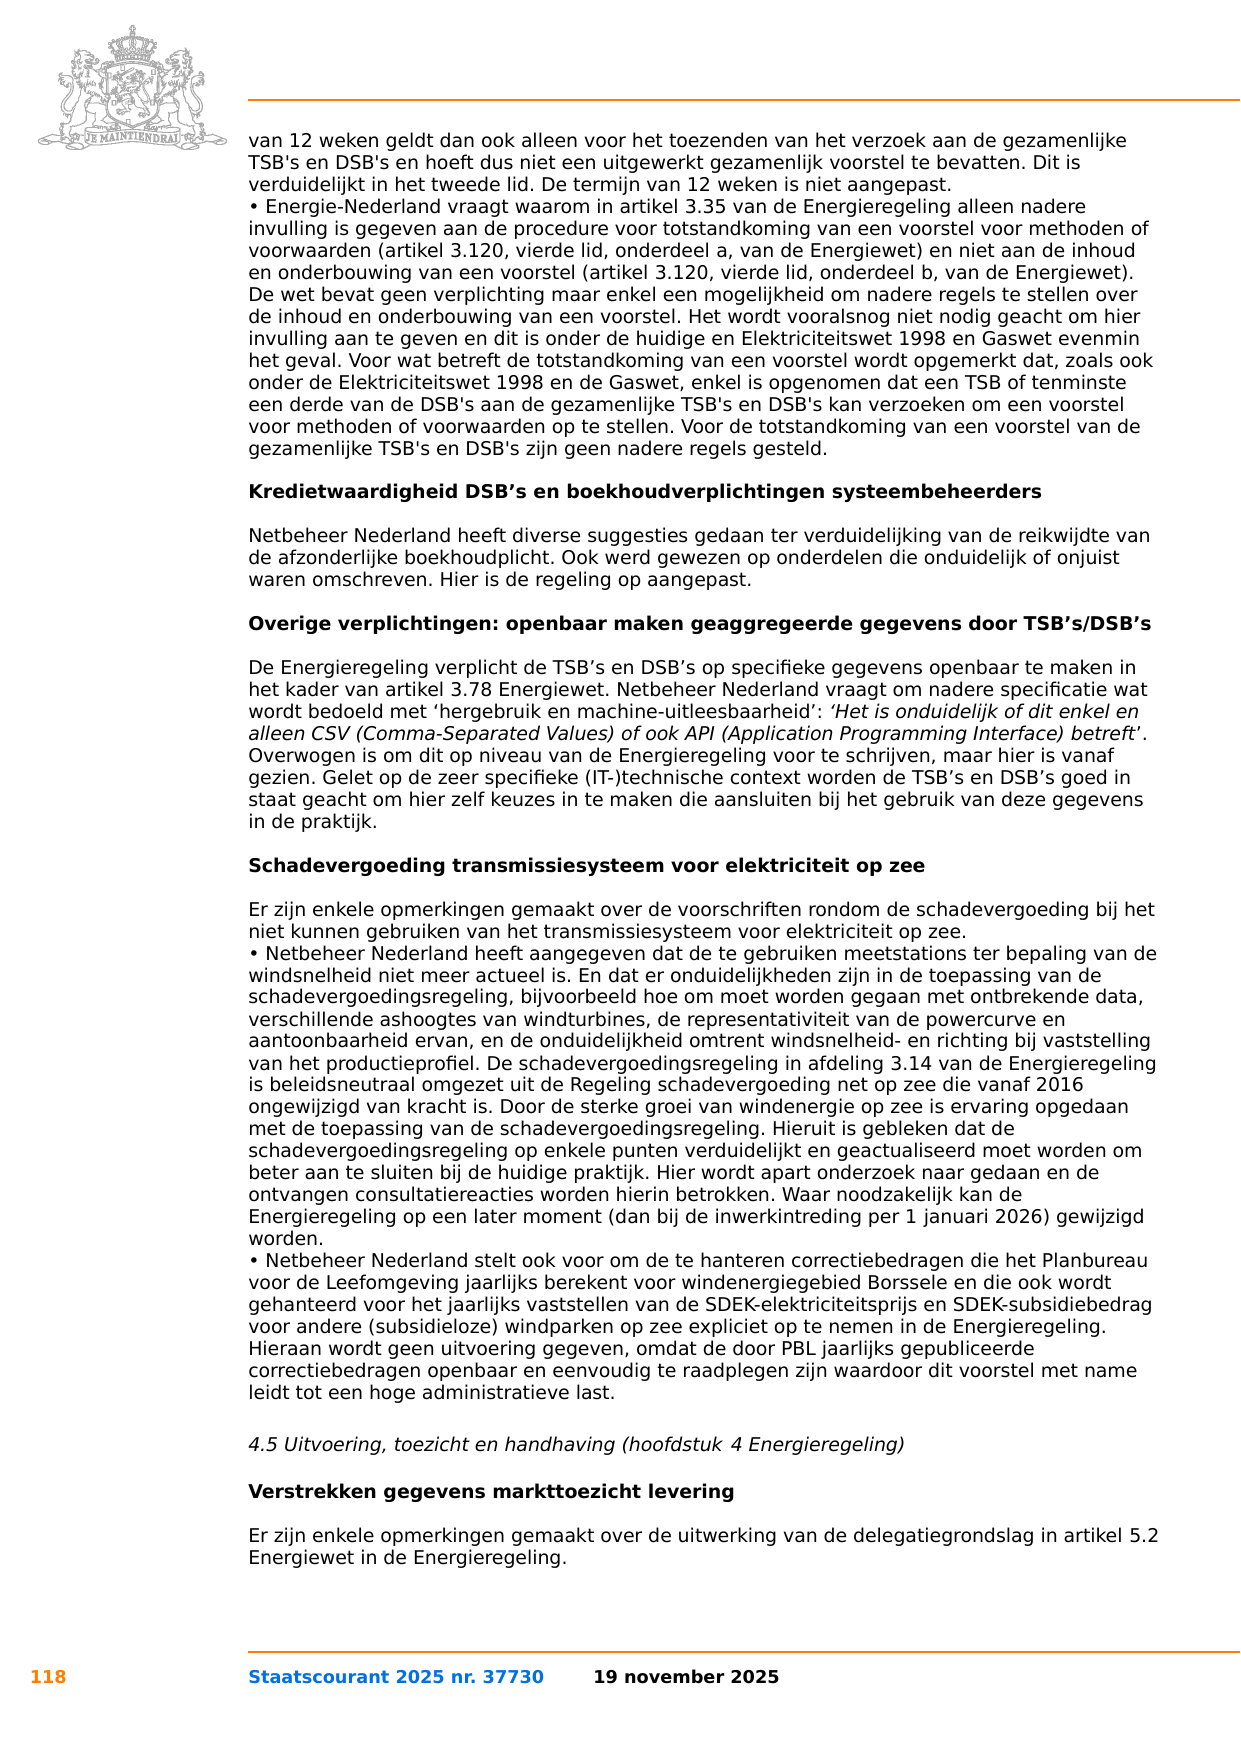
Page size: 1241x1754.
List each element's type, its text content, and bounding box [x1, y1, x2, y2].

text • Energie-Nederland vraagt waarom in artikel 3.35 van de Energieregeling alleen nadere invulling is gegeven aan de procedure voor totstandkoming van een voorstel voor methoden of voorwaarden (artikel 3.120, vierde lid, onderdeel a, van de Energiewet) en niet aan de inhoud en onderbouwing van een voorstel (artikel 3.120, vierde lid, onderdeel b, van de Energiewet). De wet bevat geen verplichting maar enkel een mogelijkheid om nadere regels te stellen over de inhoud en onderbouwing van een voorstel. Het wordt vooralsnog niet nodig geacht om hier invulling aan te geven en dit is onder de huidige en Elektriciteitswet 1998 en Gaswet evenmin het geval. Voor wat betreft de totstandkoming van een voorstel wordt opgemerkt dat, zoals ook onder de Elektriciteitswet 1998 en de Gaswet, enkel is opgenomen dat een TSB of tenminste een derde van de DSB's aan de gezamenlijke TSB's en DSB's kan verzoeken om een voorstel voor methoden of voorwaarden op te stellen. Voor de totstandkoming van een voorstel van de gezamenlijke TSB's en DSB's zijn geen nadere regels gesteld. [248, 196, 1163, 459]
picture [38, 25, 227, 150]
text van 12 weken geldt dan ook alleen voor het toezenden van het verzoek aan de gezamenlijke TSB's en DSB's en hoeft dus niet een uitgewerkt gezamenlijk voorstel te bevatten. Dit is verduidelijkt in het tweede lid. De termijn van 12 weken is niet aangepast. [248, 130, 1163, 196]
subtitle Verstrekken gegevens markttoezicht levering [248, 1481, 1163, 1503]
subtitle Overige verplichtingen: openbaar maken geaggregeerde gegevens door TSB’s/DSB’s [248, 613, 1163, 635]
text De Energieregeling verplicht de TSB’s en DSB’s op specifieke gegevens openbaar te maken in het kader van artikel 3.78 Energiewet. Netbeheer Nederland vraagt om nadere specificatie wat wordt bedoeld met ‘hergebruik en machine-uitleesbaarheid’: ‘Het is onduidelijk of dit enkel en alleen CSV (Comma-Separated Values) of ook API (Application Programming Interface) betreft’. Overwogen is om dit op niveau van de Energieregeling voor te schrijven, maar hier is vanaf gezien. Gelet op de zeer specifieke (IT-)technische context worden de TSB’s en DSB’s goed in staat geacht om hier zelf keuzes in te maken die aansluiten bij het gebruik van deze gegevens in de praktijk. [248, 657, 1163, 833]
subtitle 4.5 Uitvoering, toezicht en handhaving (hoofdstuk 4 Energieregeling) [248, 1434, 1163, 1456]
text Netbeheer Nederland heeft diverse suggesties gedaan ter verduidelijking van de reikwijdte van de afzonderlijke boekhoudplicht. Ook werd gewezen op onderdelen die onduidelijk of onjuist waren omschreven. Hier is de regeling op aangepast. [248, 525, 1163, 591]
text • Netbeheer Nederland heeft aangegeven dat de te gebruiken meetstations ter bepaling van de windsnelheid niet meer actueel is. En dat er onduidelijkheden zijn in de toepassing van de schadevergoedingsregeling, bijvoorbeeld hoe om moet worden gegaan met ontbrekende data, verschillende ashoogtes van windturbines, de representativiteit van de powercurve en aantoonbaarheid ervan, en de onduidelijkheid omtrent windsnelheid- en richting bij vaststelling van het productieprofiel. De schadevergoedingsregeling in afdeling 3.14 van de Energieregeling is beleidsneutraal omgezet uit de Regeling schadevergoeding net op zee die vanaf 2016 ongewijzigd van kracht is. Door de sterke groei van windenergie op zee is ervaring opgedaan met de toepassing van de schadevergoedingsregeling. Hieruit is gebleken dat de schadevergoedingsregeling op enkele punten verduidelijkt en geactualiseerd moet worden om beter aan te sluiten bij de huidige praktijk. Hier wordt apart onderzoek naar gedaan en de ontvangen consultatiereacties worden hierin betrokken. Waar noodzakelijk kan de Energieregeling op een later moment (dan bij de inwerkintreding per 1 januari 2026) gewijzigd worden. [248, 942, 1163, 1250]
text Er zijn enkele opmerkingen gemaakt over de voorschriften rondom de schadevergoeding bij het niet kunnen gebruiken van het transmissiesysteem voor elektriciteit op zee. [248, 898, 1163, 942]
subtitle Schadevergoeding transmissiesysteem voor elektriciteit op zee [248, 855, 1163, 877]
subtitle Kredietwaardigheid DSB’s en boekhoudverplichtingen systeembeheerders [248, 481, 1163, 503]
text Er zijn enkele opmerkingen gemaakt over de uitwerking van de delegatiegrondslag in artikel 5.2 Energiewet in de Energieregeling. [248, 1525, 1163, 1569]
text • Netbeheer Nederland stelt ook voor om de te hanteren correctiebedragen die het Planbureau voor de Leefomgeving jaarlijks berekent voor windenergiegebied Borssele en die ook wordt gehanteerd voor het jaarlijks vaststellen van de SDEK-elektriciteitsprijs en SDEK-subsidiebedrag voor andere (subsidieloze) windparken op zee expliciet op te nemen in de Energieregeling. Hieraan wordt geen uitvoering gegeven, omdat de door PBL jaarlijks gepubliceerde correctiebedragen openbaar en eenvoudig te raadplegen zijn waardoor dit voorstel met name leidt tot een hoge administratieve last. [248, 1250, 1163, 1404]
